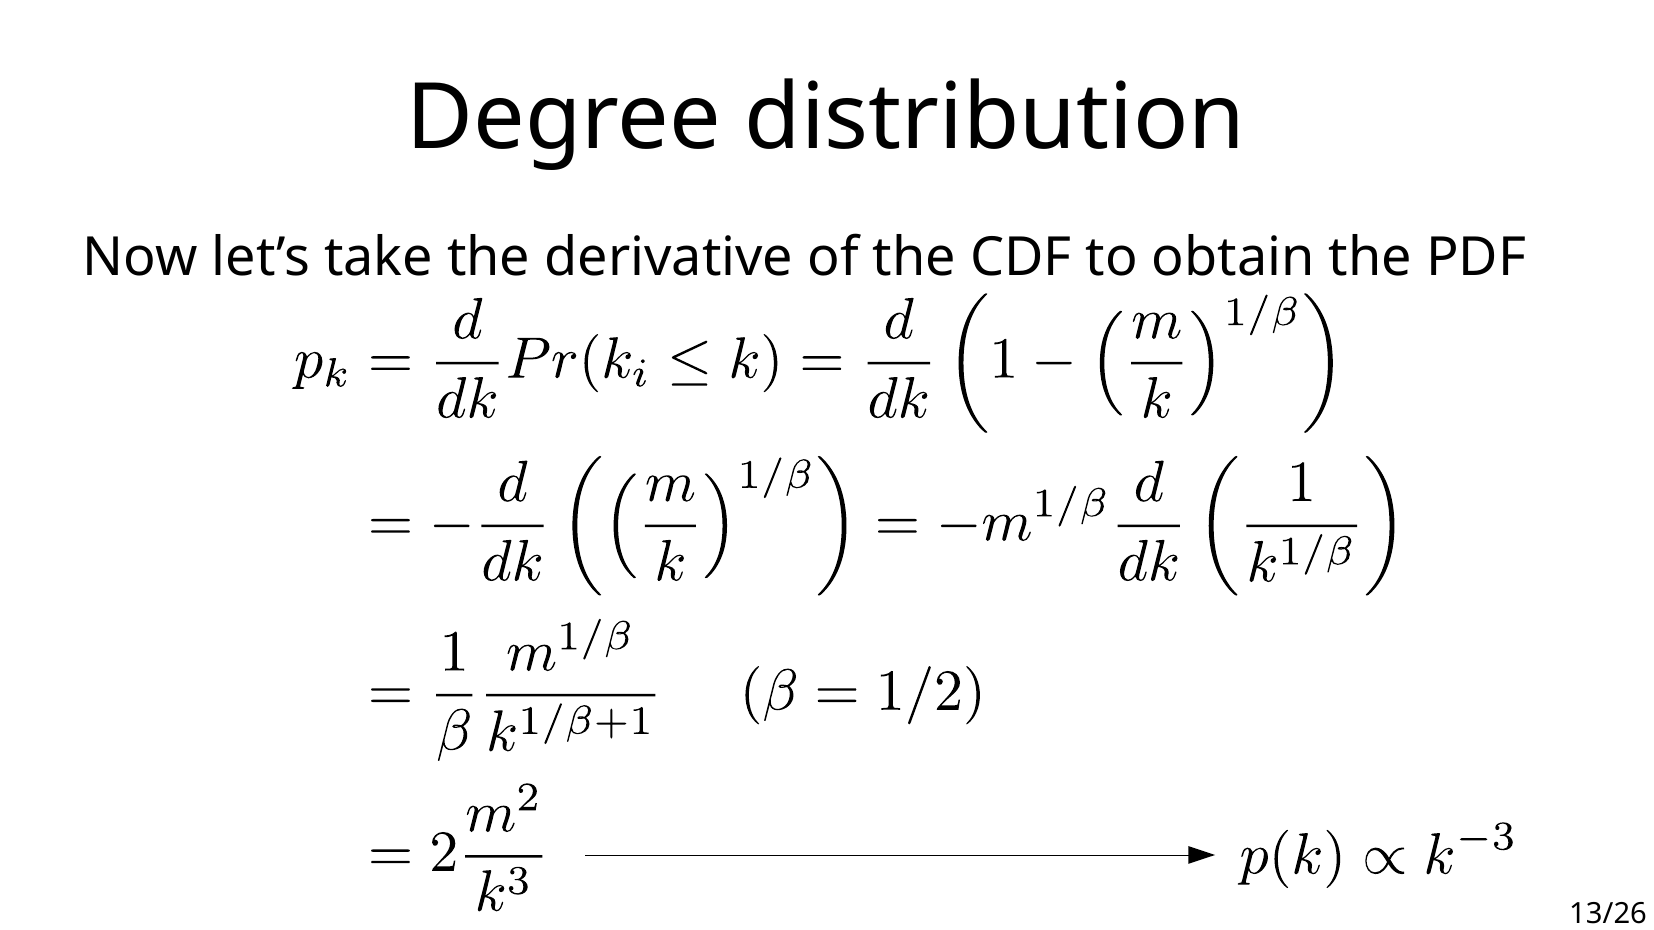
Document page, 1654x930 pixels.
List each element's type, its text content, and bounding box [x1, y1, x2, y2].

title Degree distribution [82, 1, 1571, 217]
list Now let’s take the derivative of the CDF to obtain the PDF [82, 217, 1571, 301]
text_box [291, 293, 1516, 912]
